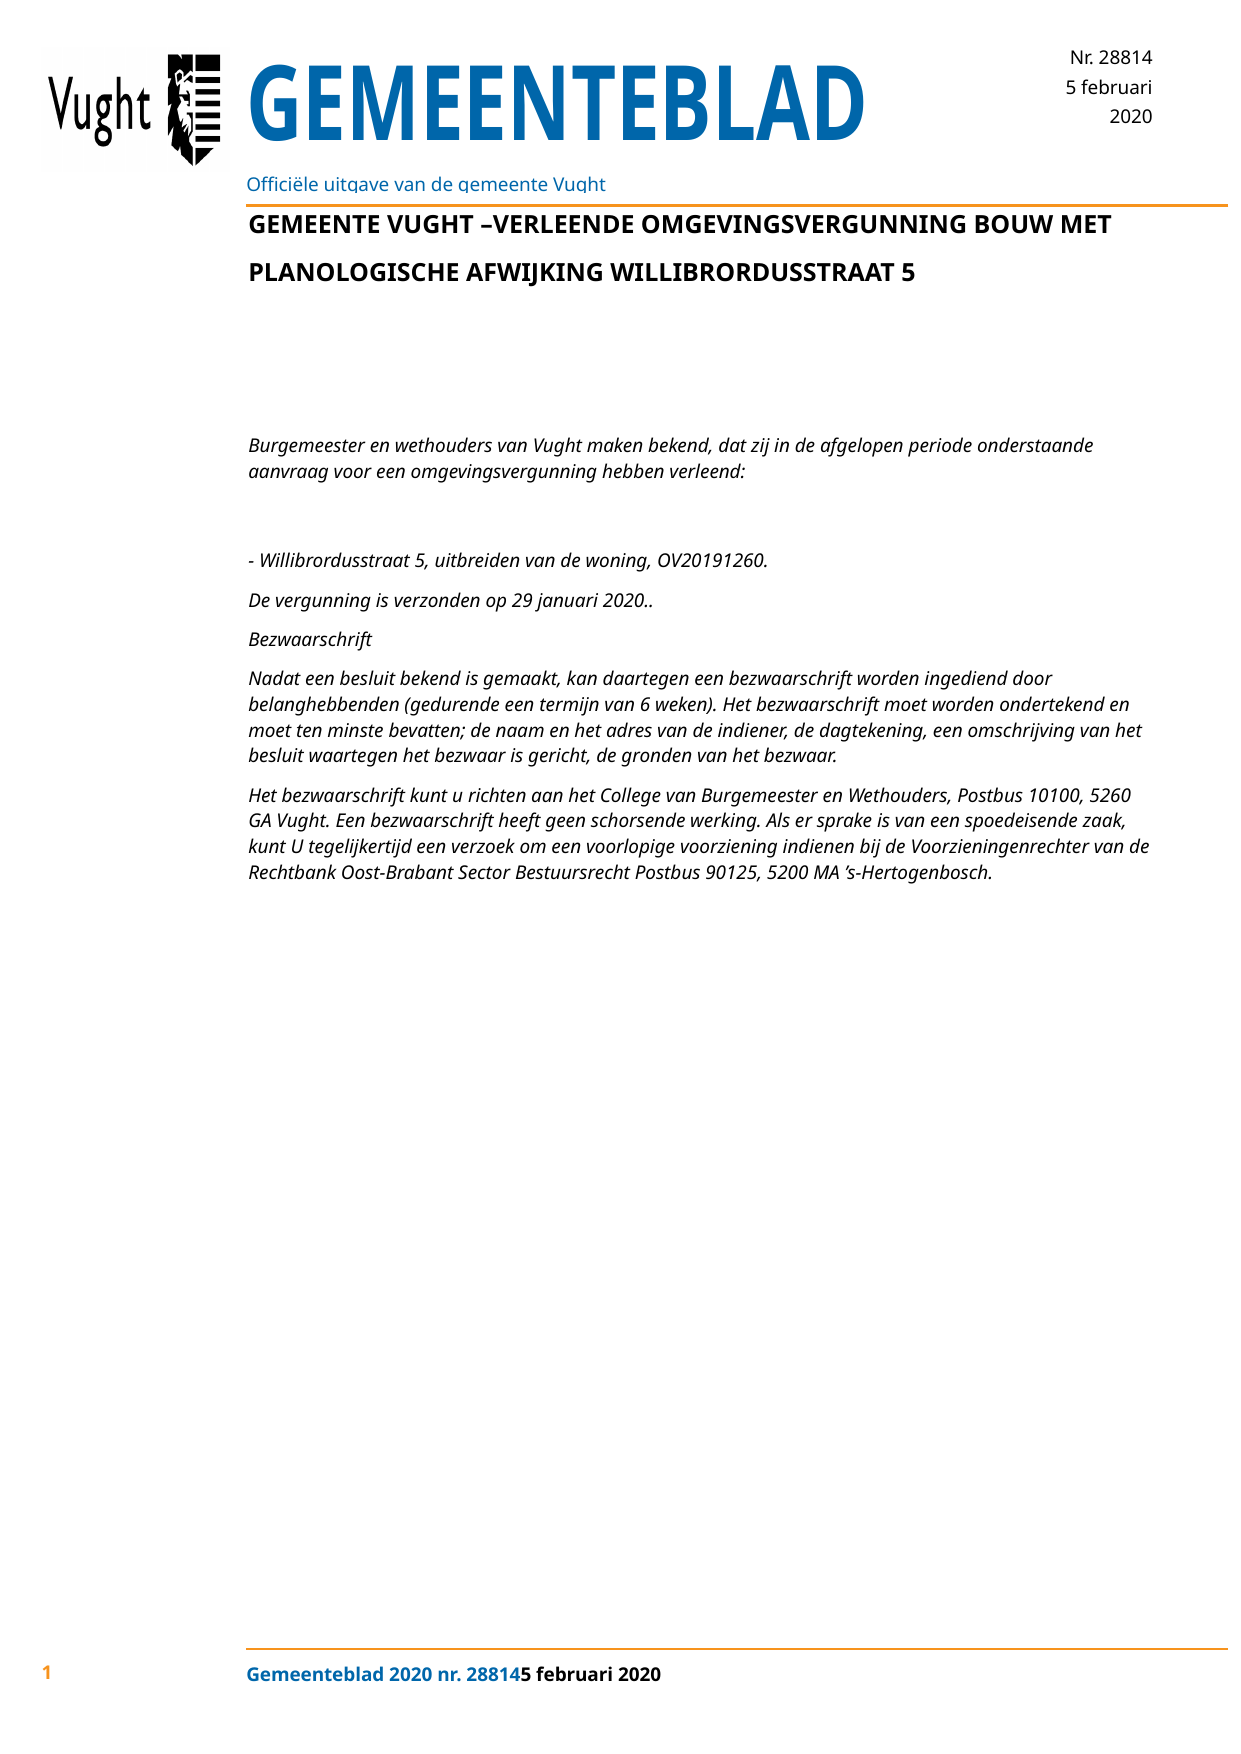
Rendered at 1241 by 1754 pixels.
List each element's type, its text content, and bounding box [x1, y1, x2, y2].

text Burgemeester en wethouders van Vught maken bekend, dat zij in de afgelopen periode onderstaande aanvraag voor een omgevingsvergunning hebben verleend: [248, 432, 1152, 484]
text De vergunning is verzonden op 29 januari 2020.. [248, 587, 1152, 613]
picture [41, 47, 231, 172]
text Het bezwaarschrift kunt u richten aan het College van Burgemeester en Wethouders, Postbus 10100, 5260 GA Vught. Een bezwaarschrift heeft geen schorsende werking. Als er sprake is van een spoedeisende zaak, kunt U tegelijkertijd een verzoek om een voorlopige voorziening indienen bij de Voorzieningenrechter van de Rechtbank Oost-Brabant Sector Bestuursrecht Postbus 90125, 5200 MA ’s-Hertogenbosch. [248, 782, 1152, 885]
text - Willibrordusstraat 5, uitbreiden van de woning, OV20191260. [248, 548, 1152, 573]
text Nadat een besluit bekend is gemaakt, kan daartegen een bezwaarschrift worden ingediend door belanghebbenden (gedurende een termijn van 6 weken). Het bezwaarschrift moet worden ondertekend en moet ten minste bevatten; de naam en het adres van de indiener, de dagtekening, een omschrijving van het besluit waartegen het bezwaar is gericht, de gronden van het bezwaar. [248, 666, 1152, 768]
text GEMEENTE VUGHT –VERLEENDE OMGEVINGSVERGUNNING BOUW MET PLANOLOGISCHE AFWIJKING WILLIBRORDUSSTRAAT 5 [248, 207, 1152, 288]
text Bezwaarschrift [248, 626, 1152, 652]
